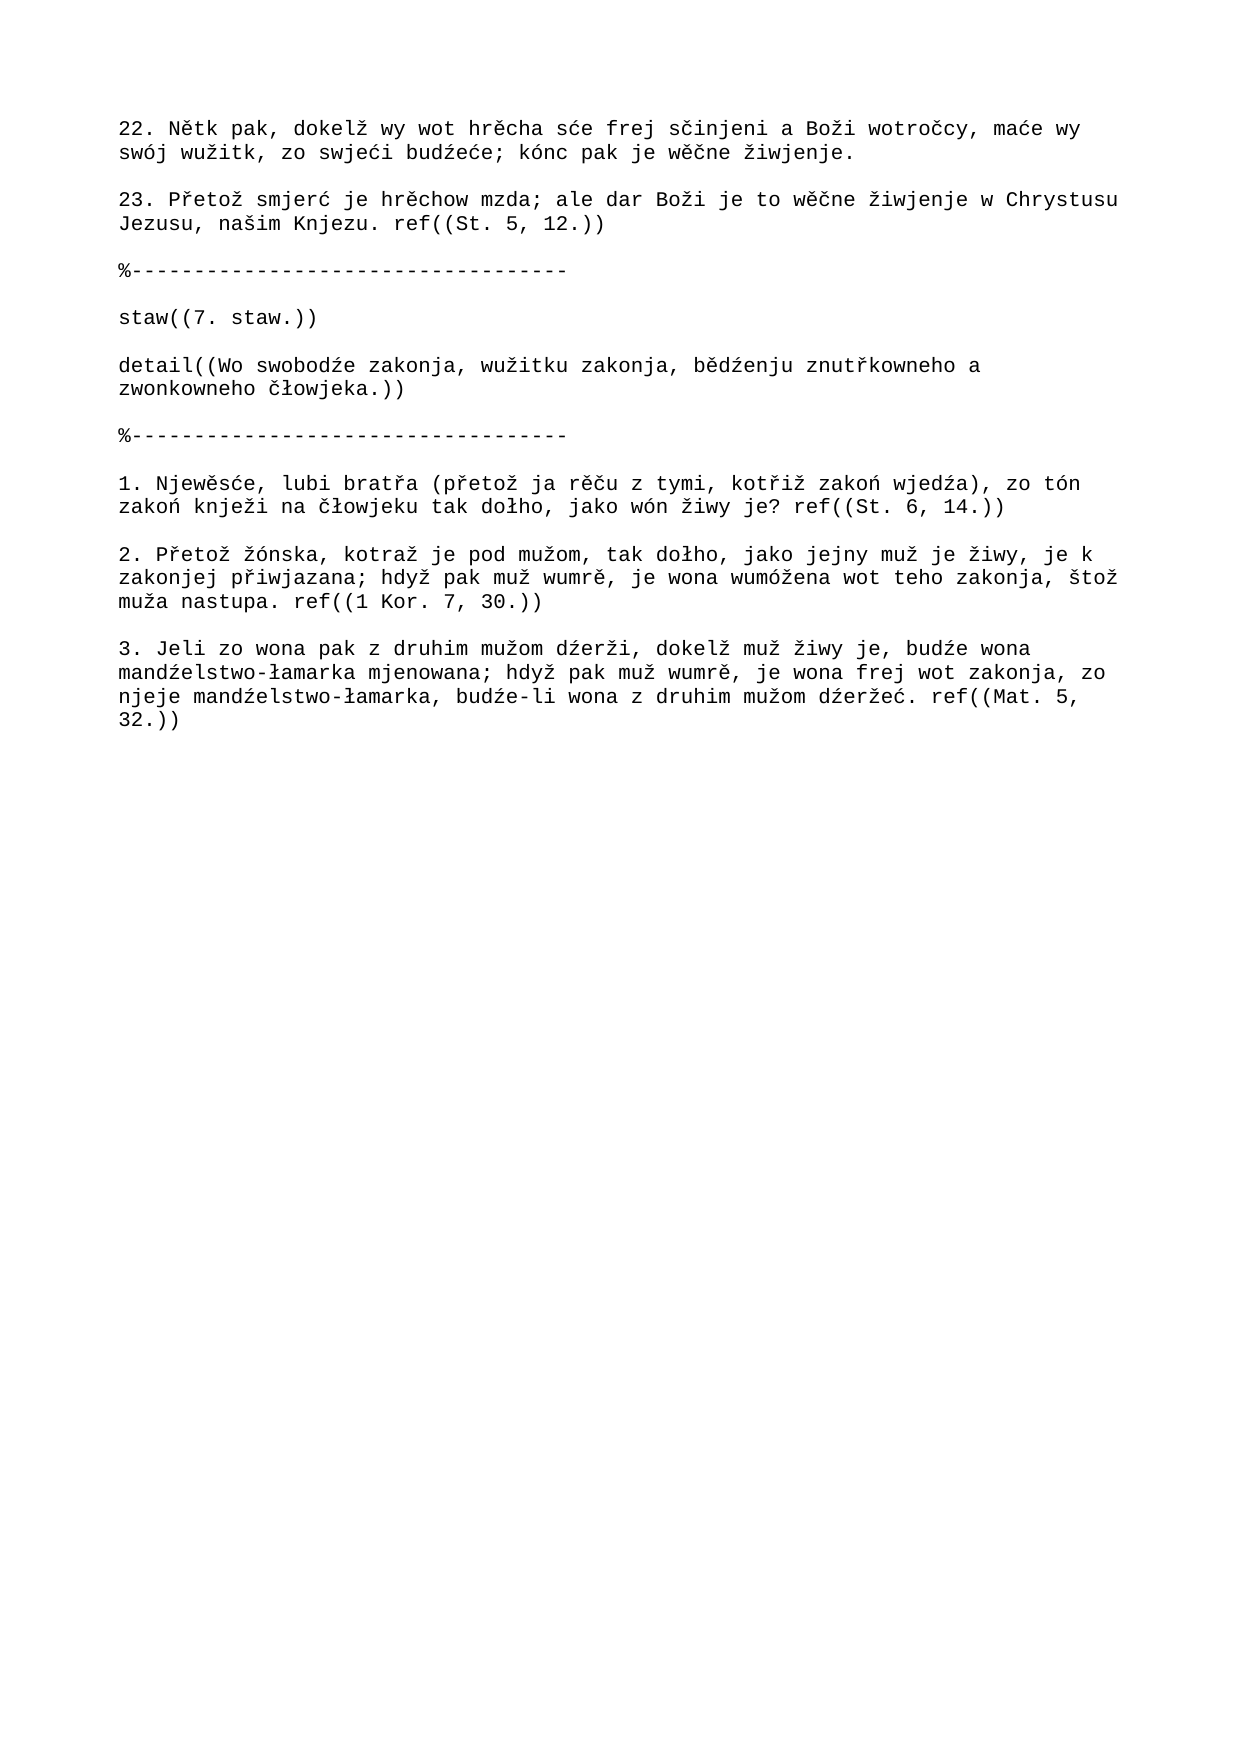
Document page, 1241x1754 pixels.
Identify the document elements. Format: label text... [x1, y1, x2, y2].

text 3. Jeli zo wona pak z druhim mužom dźerži, dokelž muž žiwy je, budźe wona mandźelstwo-łamarka mjenowana; hdyž pak muž wumrě, je wona frej wot zakonja, zo njeje mandźelstwo-łamarka, budźe-li wona z druhim mužom dźeržeć. ref((Mat. 5, 32.)) [118, 638, 1122, 733]
text 23. Přetož smjerć je hrěchow mzda; ale dar Boži je to wěčne žiwjenje w Chrystusu Jezusu, našim Knjezu. ref((St. 5, 12.)) [118, 189, 1122, 236]
text staw((7. staw.)) [118, 307, 1122, 331]
text 2. Přetož žónska, kotraž je pod mužom, tak dołho, jako jejny muž je žiwy, je k zakonjej přiwjazana; hdyž pak muž wumrě, je wona wumóžena wot teho zakonja, štož muža nastupa. ref((1 Kor. 7, 30.)) [118, 544, 1122, 615]
text 1. Njewěsće, lubi bratřa (přetož ja rěču z tymi, kotřiž zakoń wjedźa), zo tón zakoń knježi na čłowjeku tak dołho, jako wón žiwy je? ref((St. 6, 14.)) [118, 473, 1122, 520]
text %----------------------------------- [118, 260, 1122, 284]
text detail((Wo swobodźe zakonja, wužitku zakonja, bědźenju znutřkowneho a zwonkowneho čłowjeka.)) [118, 354, 1122, 402]
text 22. Nětk pak, dokelž wy wot hrěcha sće frej sčinjeni a Boži wotročcy, maće wy swój wužitk, zo swjeći budźeće; kónc pak je wěčne žiwjenje. [118, 118, 1122, 165]
text %----------------------------------- [118, 426, 1122, 449]
